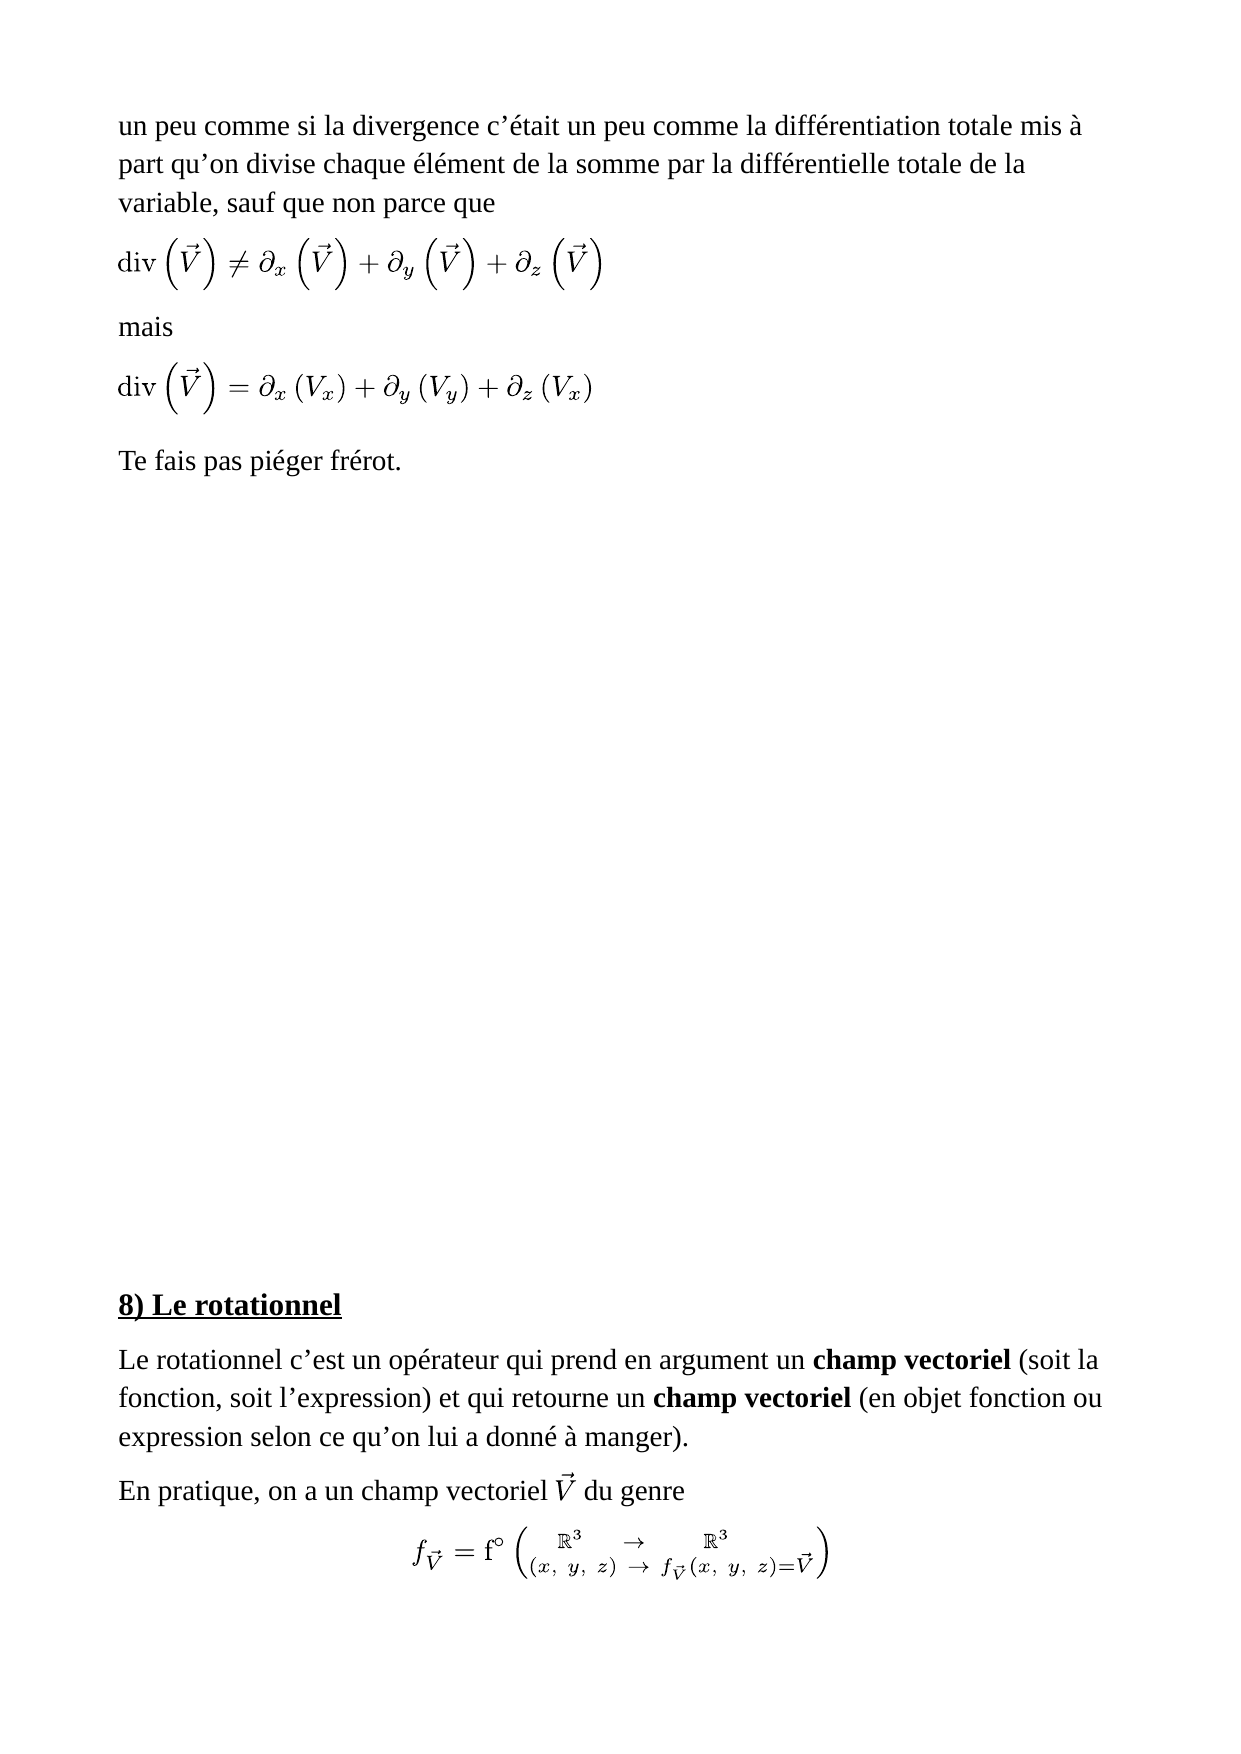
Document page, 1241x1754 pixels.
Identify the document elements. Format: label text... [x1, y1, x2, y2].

text mais [118, 309, 1122, 343]
text un peu comme si la divergence c’était un peu comme la différentiation totale mis à part qu’on divise chaque élément de la somme par la différentielle totale de la variable, sauf que non parce que [118, 108, 1122, 218]
text 8) Le rotationnel [118, 1286, 1122, 1322]
text Le rotationnel c’est un opérateur qui prend en argument un champ vectoriel (soit la fonction, soit l’expression) et qui retourne un champ vectoriel (en objet fonction ou expression selon ce qu’on lui a donné à manger). [118, 1342, 1122, 1453]
text En pratique, on a un champ vectoriel du genre [118, 1472, 1122, 1507]
text Te fais pas piéger frérot. [118, 443, 1122, 477]
